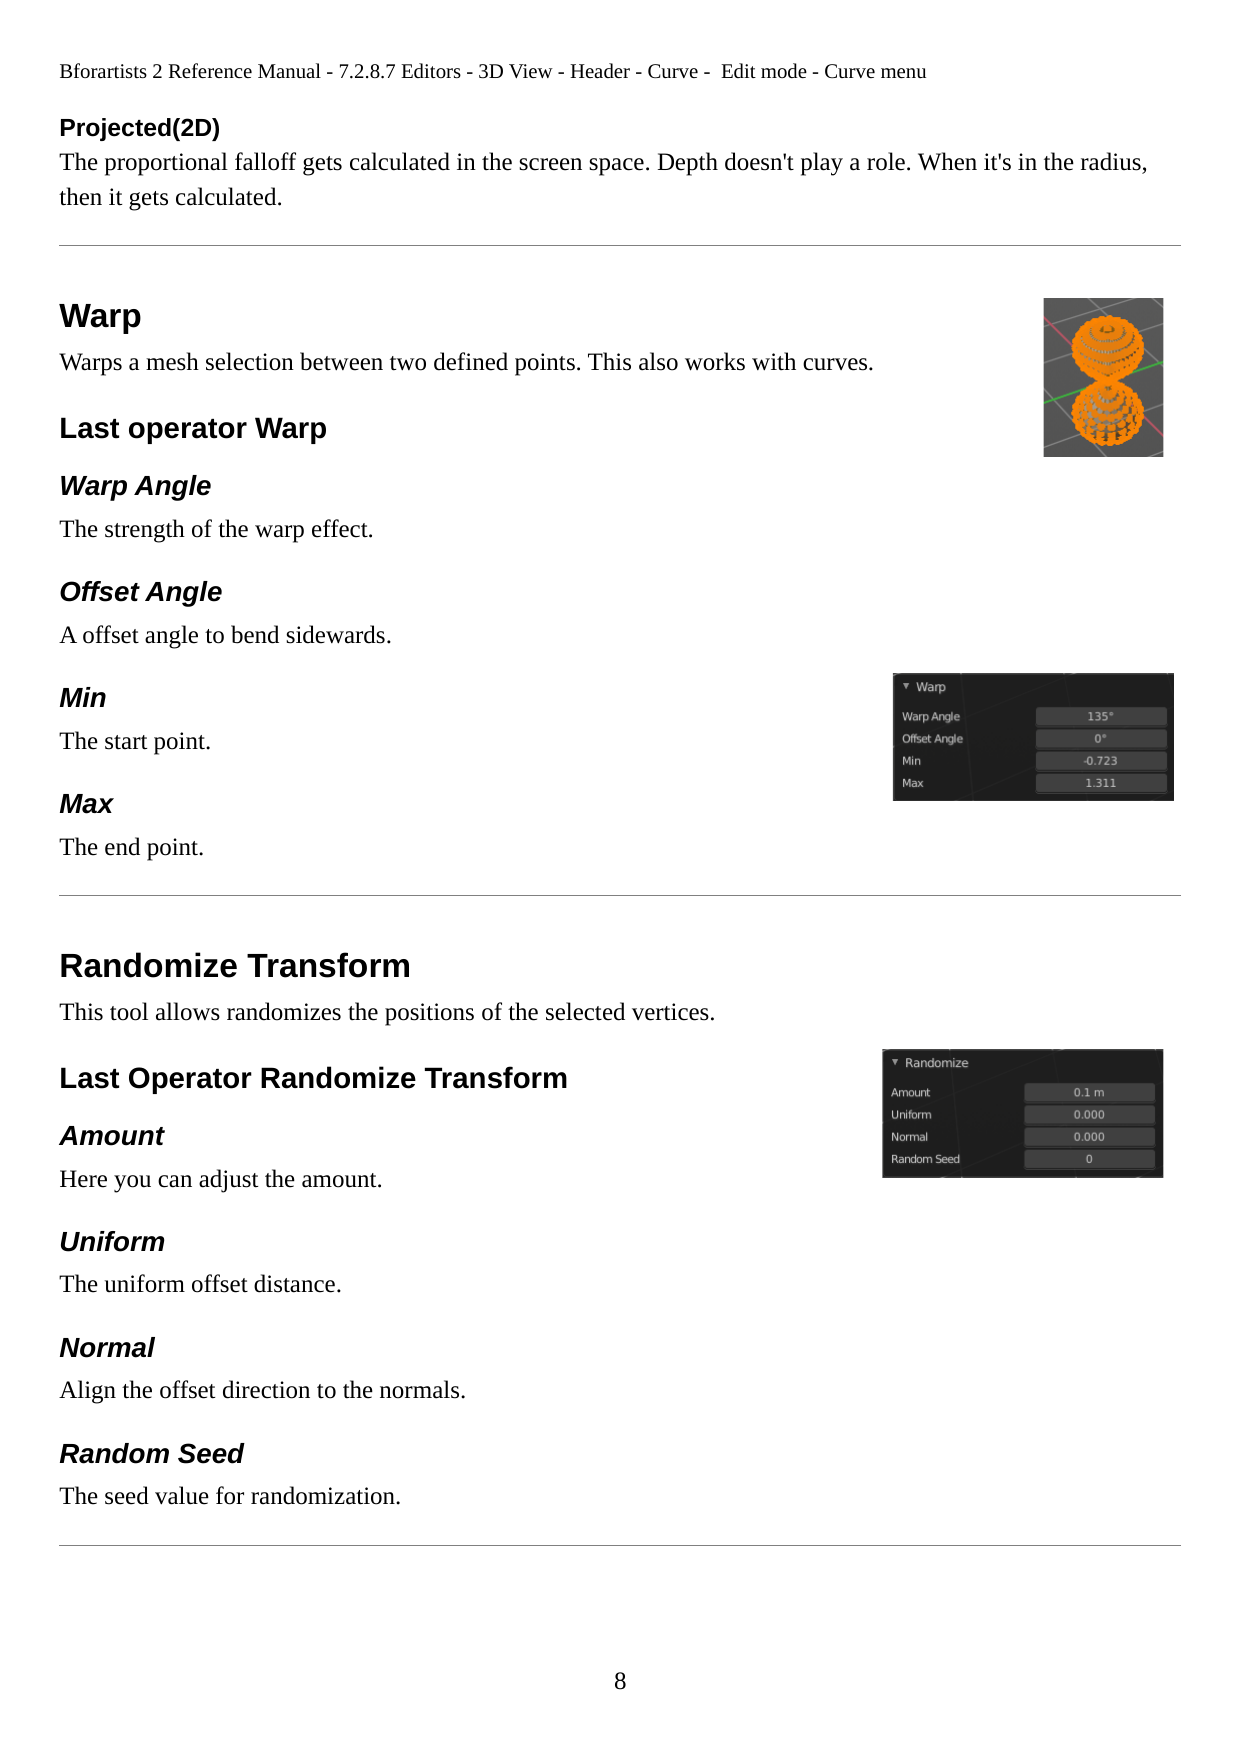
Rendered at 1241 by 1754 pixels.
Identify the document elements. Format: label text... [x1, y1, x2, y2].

subtitle Uniform [59, 1225, 1181, 1257]
subtitle Projected(2D) [59, 113, 1181, 141]
subtitle [1164, 411, 1181, 444]
subtitle Warp Angle [59, 469, 1181, 501]
subtitle Offset Angle [59, 575, 1181, 607]
text The start point. [59, 726, 892, 754]
subtitle Amount [59, 1119, 882, 1151]
picture [1043, 298, 1164, 457]
subtitle Max [59, 787, 1181, 819]
subtitle Min [59, 681, 892, 713]
text The strength of the warp effect. [59, 514, 1181, 543]
text This tool allows randomizes the positions of the selected vertices. [59, 997, 1181, 1026]
subtitle Warp [59, 296, 1181, 334]
text Align the offset direction to the normals. [59, 1376, 1181, 1404]
text The proportional falloff gets calculated in the screen space. Depth doesn't play a role. When it's in the radius, then it gets calculated. [59, 147, 1181, 211]
text The end point. [59, 832, 1181, 860]
picture [882, 1049, 1164, 1178]
subtitle Last Operator Randomize Transform [59, 1061, 882, 1094]
subtitle Last operator Warp [59, 411, 1043, 444]
subtitle Randomize Transform [59, 946, 1181, 984]
text Warps a mesh selection between two defined points. This also works with curves. [59, 347, 1043, 376]
text The seed value for randomization. [59, 1481, 1181, 1510]
text Here you can adjust the amount. [59, 1164, 1181, 1192]
subtitle Random Seed [59, 1437, 1181, 1469]
subtitle [1174, 681, 1181, 713]
subtitle Normal [59, 1331, 1181, 1363]
text A offset angle to bend sidewards. [59, 620, 1181, 648]
picture [892, 673, 1174, 801]
text The uniform offset distance. [59, 1269, 1181, 1298]
subtitle [1164, 1119, 1181, 1151]
